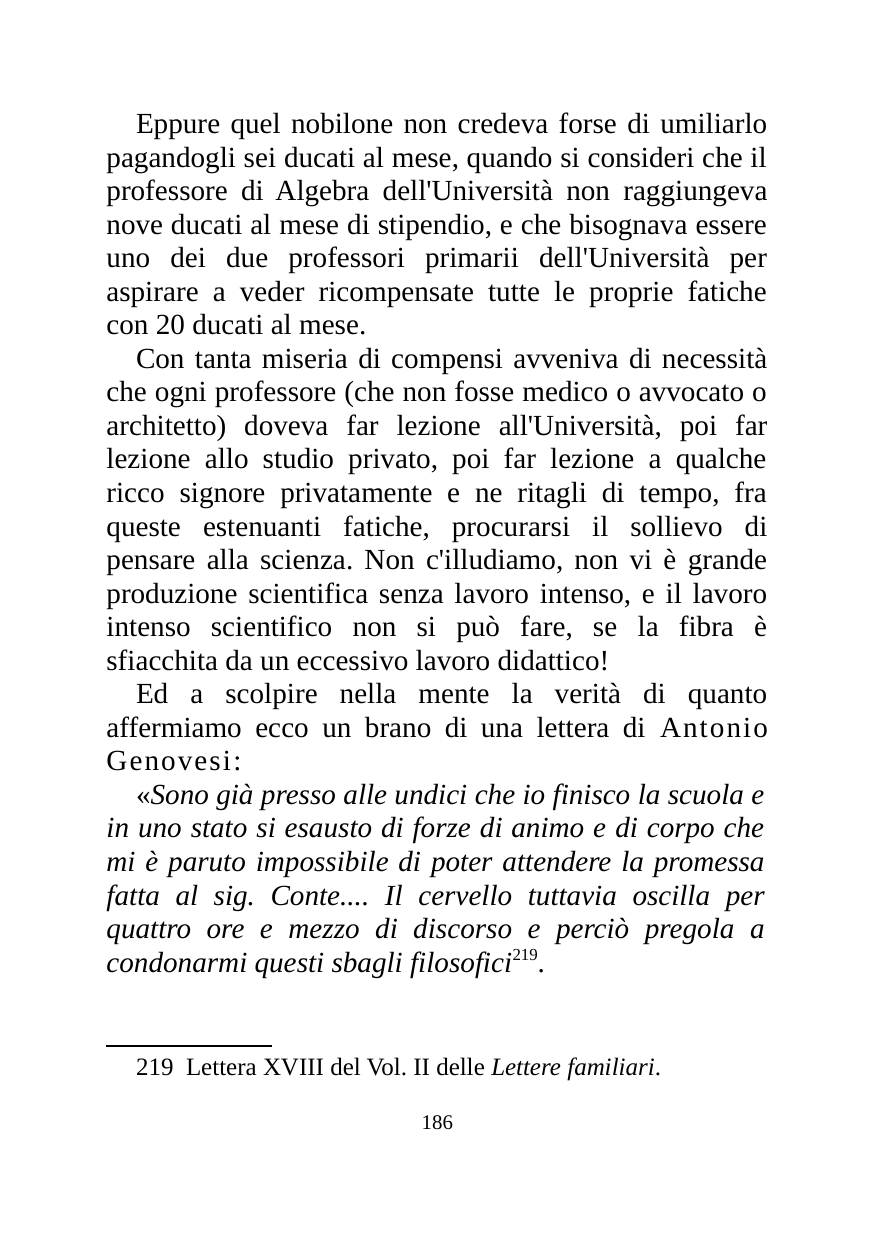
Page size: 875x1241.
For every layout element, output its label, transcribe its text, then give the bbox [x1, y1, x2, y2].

text Lettera XVIII del Vol. II delle Lettere familiari. [106, 1052, 768, 1080]
text Eppure quel nobilone non credeva forse di umiliarlo pagandogli sei ducati al mese, quando si consideri che il professore di Algebra dell'Università non raggiungeva nove ducati al mese di stipendio, e che bisognava essere uno dei due professori primarii dell'Università per aspirare a veder ricompensate tutte le proprie fatiche con 20 ducati al mese. [106, 106, 768, 341]
text Con tanta miseria di compensi avveniva di necessità che ogni professore (che non fosse medico o avvocato o architetto) doveva far lezione all'Università, poi far lezione allo studio privato, poi far lezione a qualche ricco signore privatamente e ne ritagli di tempo, fra queste estenuanti fatiche, procurarsi il sollievo di pensare alla scienza. Non c'illudiamo, non vi è grande produzione scientifica senza lavoro intenso, e il lavoro intenso scientifico non si può fare, se la fibra è sfiacchita da un eccessivo lavoro didattico! [106, 341, 768, 676]
text Ed a scolpire nella mente la verità di quanto affermiamo ecco un brano di una lettera di Antonio Genovesi: [106, 676, 768, 777]
text «Sono già presso alle undici che io finisco la scuola e in uno stato si esausto di forze di animo e di corpo che mi è paruto impossibile di poter attendere la promessa fatta al sig. Conte.... Il cervello tuttavia oscilla per quattro ore e mezzo di discorso e perciò pregola a condonarmi questi sbagli filosofici. [106, 777, 768, 978]
